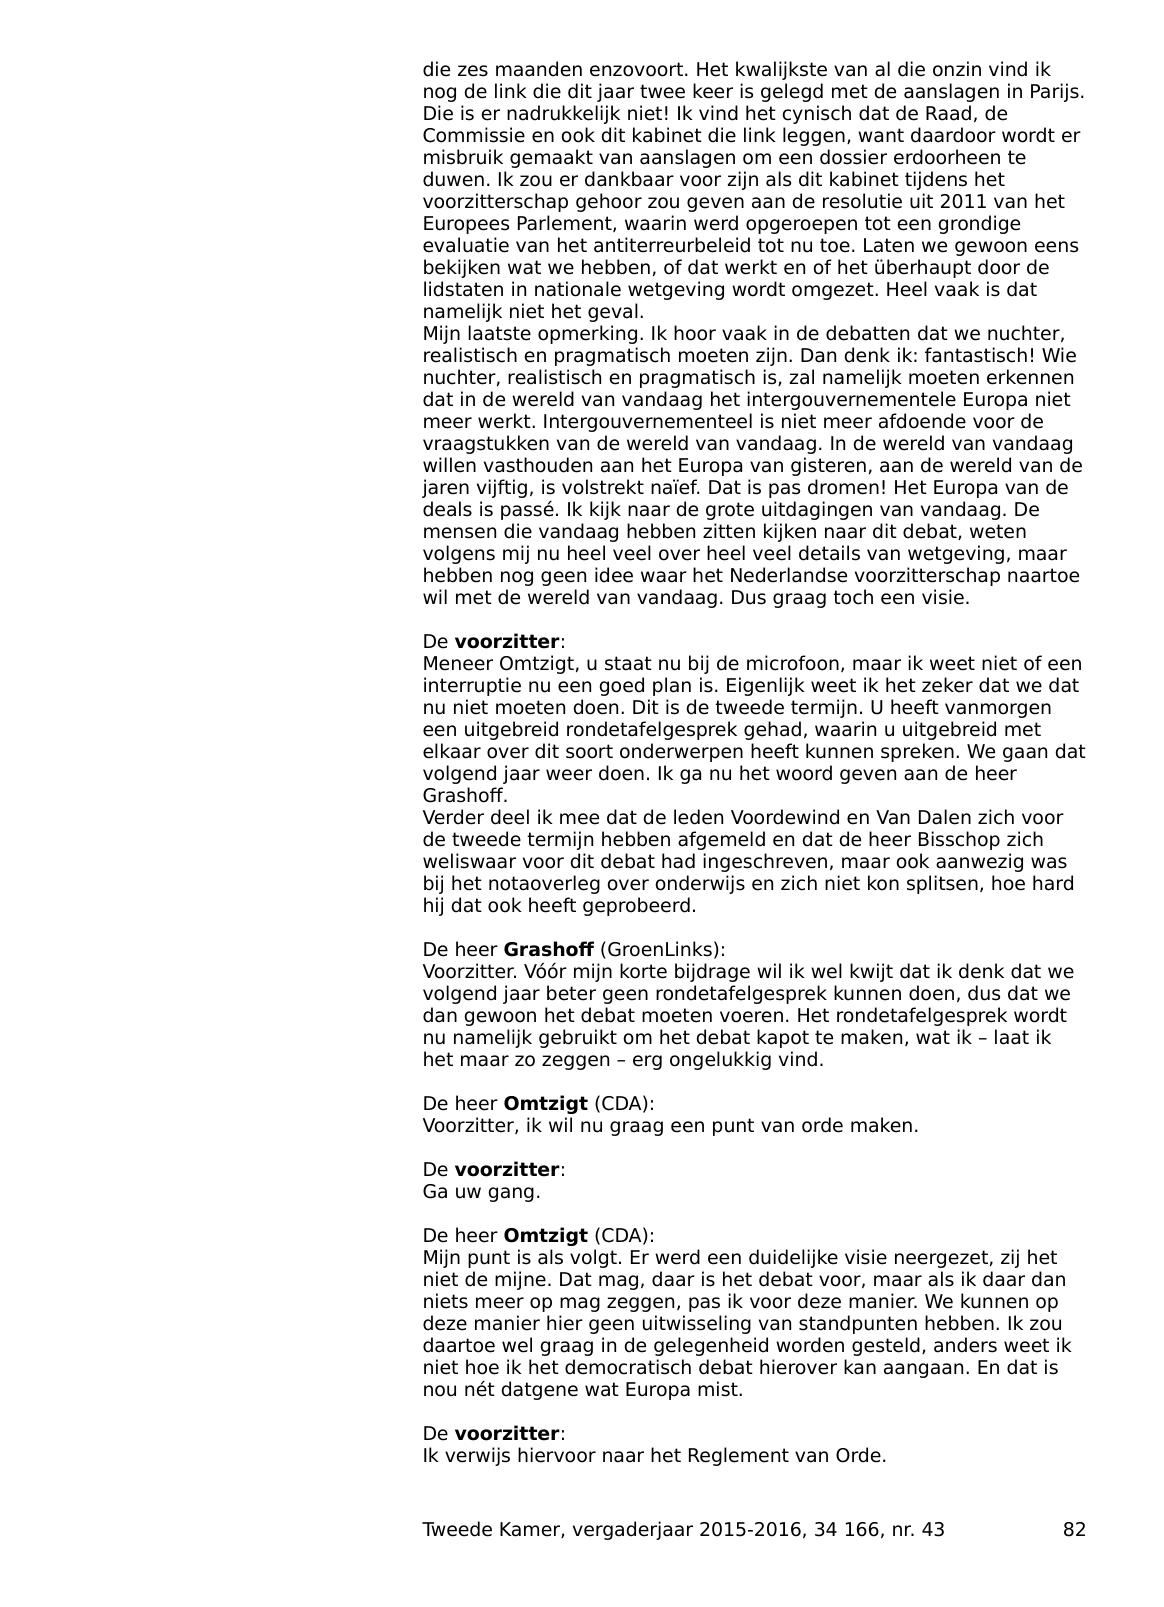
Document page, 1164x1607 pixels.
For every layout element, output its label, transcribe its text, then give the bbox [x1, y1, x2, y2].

text Voorzitter, ik wil nu graag een punt van orde maken. [422, 1115, 1087, 1137]
text De heer Grashoff (GroenLinks): [422, 939, 1087, 961]
text Ik verwijs hiervoor naar het Reglement van Orde. [422, 1445, 1087, 1467]
text Mijn laatste opmerking. Ik hoor vaak in de debatten dat we nuchter, realistisch en pragmatisch moeten zijn. Dan denk ik: fantastisch! Wie nuchter, realistisch en pragmatisch is, zal namelijk moeten erkennen dat in de wereld van vandaag het intergouvernementele Europa niet meer werkt. Intergouvernementeel is niet meer afdoende voor de vraagstukken van de wereld van vandaag. In de wereld van vandaag willen vasthouden aan het Europa van gisteren, aan de wereld van de jaren vijftig, is volstrekt naïef. Dat is pas dromen! Het Europa van de deals is passé. Ik kijk naar de grote uitdagingen van vandaag. De mensen die vandaag hebben zitten kijken naar dit debat, weten volgens mij nu heel veel over heel veel details van wetgeving, maar hebben nog geen idee waar het Nederlandse voorzitterschap naartoe wil met de wereld van vandaag. Dus graag toch een visie. [422, 323, 1087, 608]
text De voorzitter: [422, 1423, 1087, 1445]
text Ga uw gang. [422, 1181, 1087, 1203]
text Voorzitter. Vóór mijn korte bijdrage wil ik wel kwijt dat ik denk dat we volgend jaar beter geen rondetafelgesprek kunnen doen, dus dat we dan gewoon het debat moeten voeren. Het rondetafelgesprek wordt nu namelijk gebruikt om het debat kapot te maken, wat ik – laat ik het maar zo zeggen – erg ongelukkig vind. [422, 961, 1087, 1071]
text Verder deel ik mee dat de leden Voordewind en Van Dalen zich voor de tweede termijn hebben afgemeld en dat de heer Bisschop zich weliswaar voor dit debat had ingeschreven, maar ook aanwezig was bij het notaoverleg over onderwijs en zich niet kon splitsen, hoe hard hij dat ook heeft geprobeerd. [422, 807, 1087, 916]
text Mijn punt is als volgt. Er werd een duidelijke visie neergezet, zij het niet de mijne. Dat mag, daar is het debat voor, maar als ik daar dan niets meer op mag zeggen, pas ik voor deze manier. We kunnen op deze manier hier geen uitwisseling van standpunten hebben. Ik zou daartoe wel graag in de gelegenheid worden gesteld, anders weet ik niet hoe ik het democratisch debat hierover kan aangaan. En dat is nou nét datgene wat Europa mist. [422, 1247, 1087, 1401]
text De voorzitter: [422, 1159, 1087, 1181]
text Meneer Omtzigt, u staat nu bij de microfoon, maar ik weet niet of een interruptie nu een goed plan is. Eigenlijk weet ik het zeker dat we dat nu niet moeten doen. Dit is de tweede termijn. U heeft vanmorgen een uitgebreid rondetafelgesprek gehad, waarin u uitgebreid met elkaar over dit soort onderwerpen heeft kunnen spreken. We gaan dat volgend jaar weer doen. Ik ga nu het woord geven aan de heer Grashoff. [422, 653, 1087, 807]
text die zes maanden enzovoort. Het kwalijkste van al die onzin vind ik nog de link die dit jaar twee keer is gelegd met de aanslagen in Parijs. Die is er nadrukkelijk niet! Ik vind het cynisch dat de Raad, de Commissie en ook dit kabinet die link leggen, want daardoor wordt er misbruik gemaakt van aanslagen om een dossier erdoorheen te duwen. Ik zou er dankbaar voor zijn als dit kabinet tijdens het voorzitterschap gehoor zou geven aan de resolutie uit 2011 van het Europees Parlement, waarin werd opgeroepen tot een grondige evaluatie van het antiterreurbeleid tot nu toe. Laten we gewoon eens bekijken wat we hebben, of dat werkt en of het überhaupt door de lidstaten in nationale wetgeving wordt omgezet. Heel vaak is dat namelijk niet het geval. [422, 59, 1087, 323]
text De heer Omtzigt (CDA): [422, 1225, 1087, 1247]
text De voorzitter: [422, 631, 1087, 653]
text De heer Omtzigt (CDA): [422, 1093, 1087, 1115]
